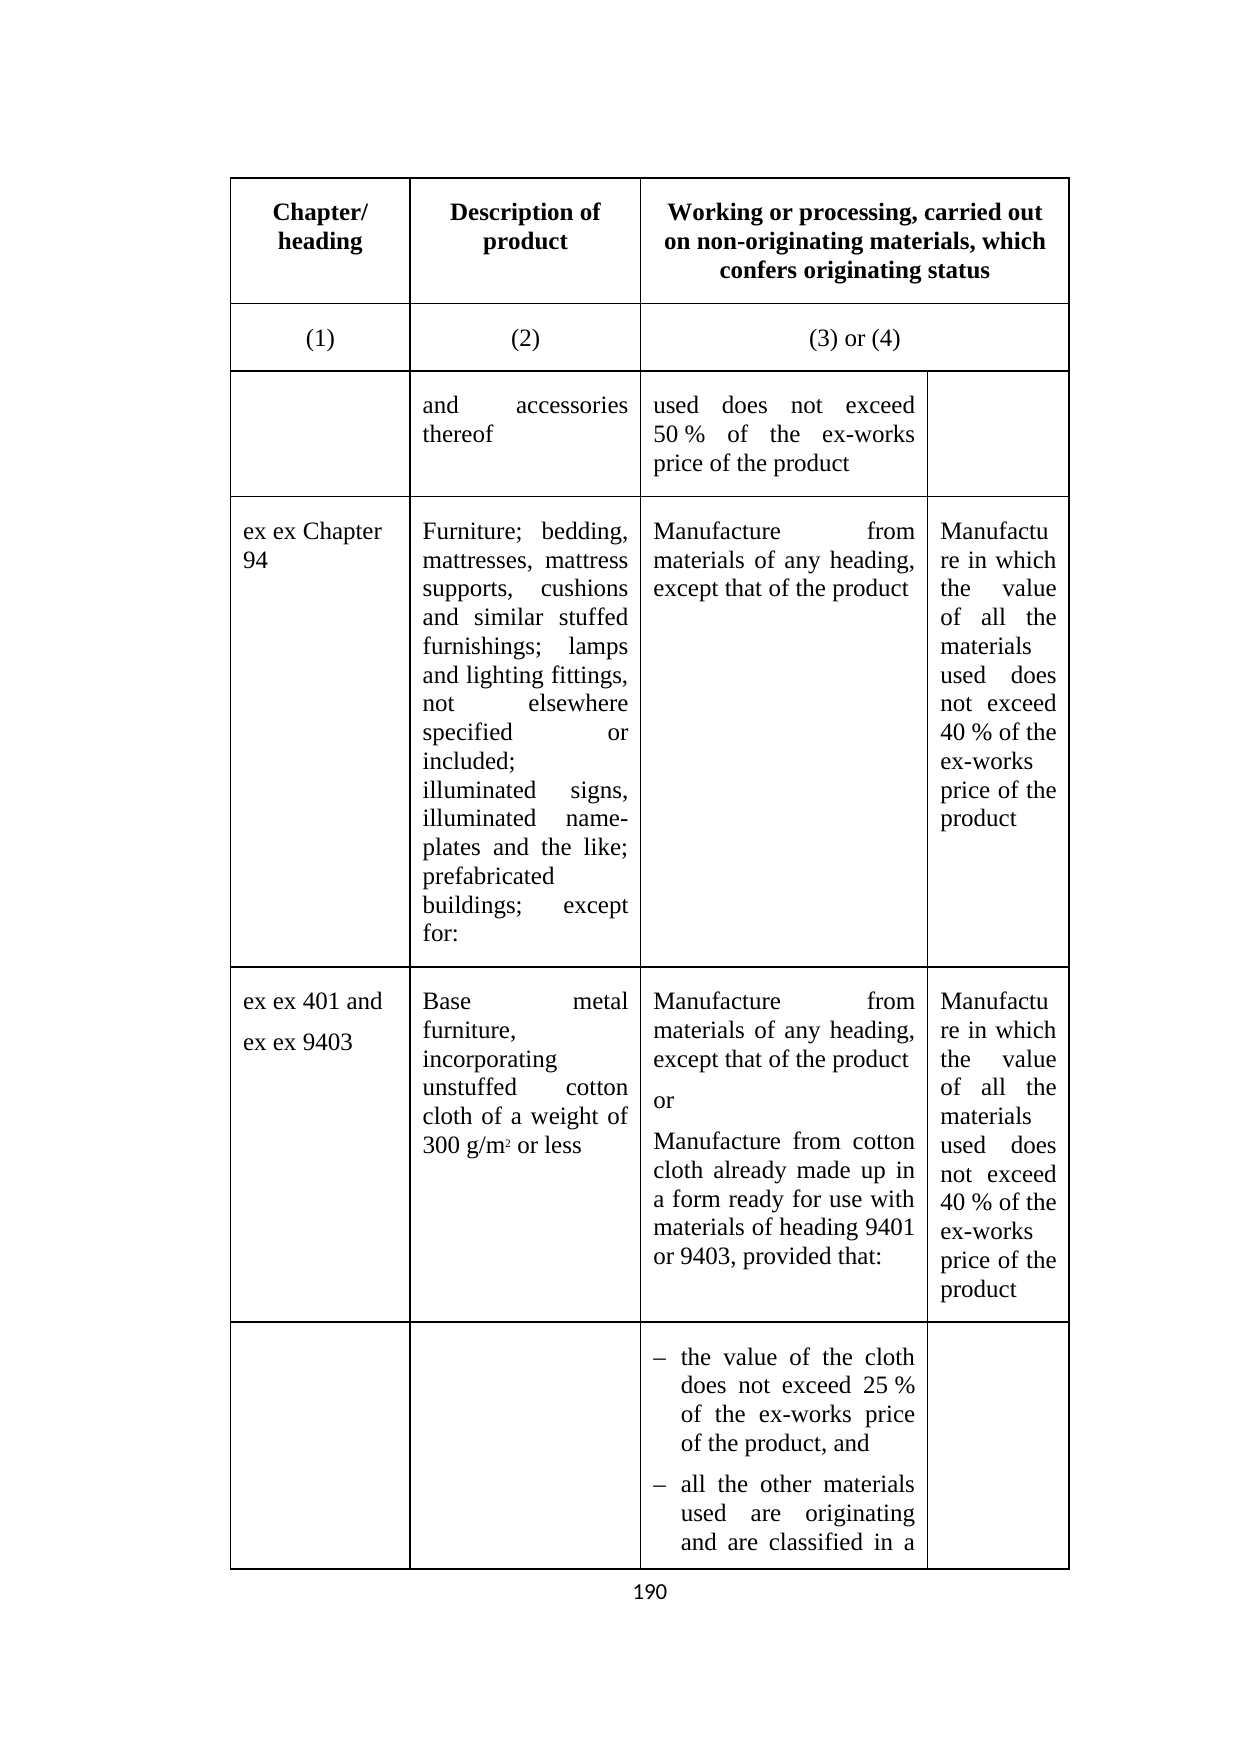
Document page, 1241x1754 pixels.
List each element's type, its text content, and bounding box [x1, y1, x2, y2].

table_cell Furniture; bedding, mattresses, mattress supports, cushions and similar stuffed furnishings; lamps and lighting fittings, not elsewhere specified or included; illuminated signs, illuminated name-plates and the like; prefabricated buildings; except for: [411, 497, 640, 966]
table_header the value of the cloth does not exceed 25 % of the ex-works price of the product, and [681, 1335, 915, 1463]
table_cell and accessories thereof [411, 372, 640, 496]
table_cell Base metal furniture, incorporating unstuffed cotton cloth of a weight of 300 g/m2 or less [411, 968, 640, 1321]
table_cell Manufacture in which the value of all the materials used does not exceed 40 % of the ex-works price of the product [928, 968, 1068, 1321]
table_cell Manufacture from materials of any heading, except that of the product or Manufacture from cotton cloth already made up in a form ready for use with materials of heading 9401 or 9403, provided that: [641, 968, 927, 1321]
table_cell all the other materials used are originating and are classified in a [681, 1463, 915, 1555]
table_cell Manufacture in which the value of all the materials used does not exceed 40 % of the ex-works price of the product [928, 497, 1068, 966]
table_cell ex ex Chapter 94 [231, 497, 409, 966]
table_cell [231, 1323, 409, 1568]
table_cell [928, 1323, 1068, 1568]
table_header – [653, 1335, 681, 1463]
table_cell [928, 372, 1068, 496]
table_header Working or processing, carried out on non-originating materials, which confers originating status [641, 179, 1068, 302]
table_cell (3) or (4) [641, 304, 1068, 370]
table_cell [641, 1323, 927, 1568]
table_cell used does not exceed 50 % of the ex-works price of the product [641, 372, 927, 496]
table_header Description of product [411, 179, 640, 302]
table_cell (2) [411, 304, 640, 370]
table_cell – [653, 1463, 681, 1555]
table_cell Manufacture from materials of any heading, except that of the product [641, 497, 927, 966]
table_cell ex ex 401 and ex ex 9403 [231, 968, 409, 1321]
table_cell [411, 1323, 640, 1568]
table_cell [231, 372, 409, 496]
table_cell (1) [231, 304, 409, 370]
table_header Chapter/ heading [231, 179, 409, 302]
